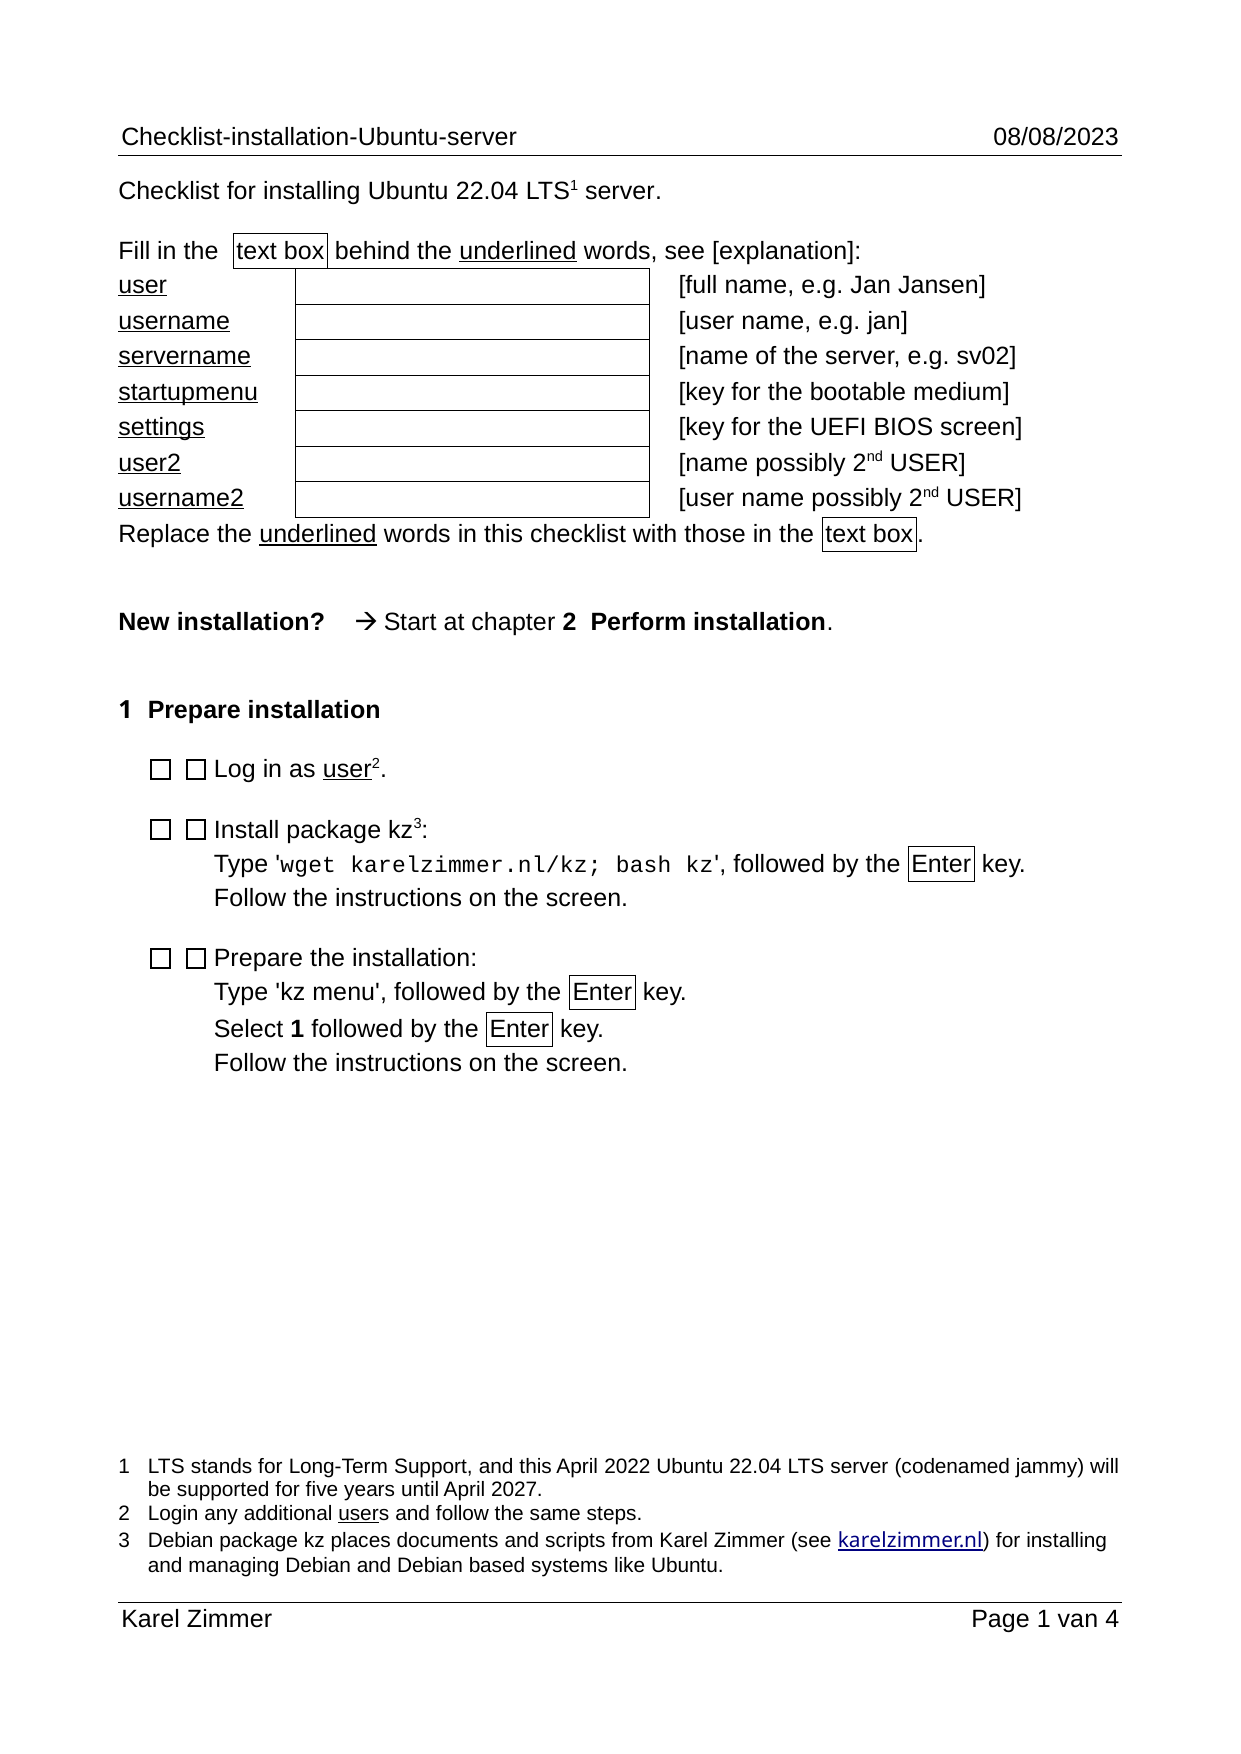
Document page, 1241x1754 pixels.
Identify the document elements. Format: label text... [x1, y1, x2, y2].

text Fill in the [118, 233, 233, 268]
text [full name, e.g. Jan Jansen] [650, 268, 1122, 304]
text [user name possibly 2nd USER] [650, 481, 1122, 517]
table_cell Type 'wget karelzimmer.nl/kz; bash kz', followed by the Enter key. [213, 845, 1122, 882]
table_cell [142, 815, 177, 845]
table_cell [118, 943, 142, 973]
text [name possibly 2nd USER] [650, 446, 1122, 481]
table_cell Type 'kz menu', followed by the Enter key. [213, 973, 1122, 1011]
table_cell Install package kz: [213, 815, 1122, 845]
list Prepare installation [118, 692, 1122, 726]
table_cell [213, 784, 1122, 815]
text servERNAme [118, 339, 295, 375]
table_cell [177, 1011, 213, 1048]
table_cell [118, 973, 142, 1011]
table_cell [177, 784, 213, 815]
text [key for the bootable medium] [650, 375, 1122, 410]
table_header [142, 754, 177, 784]
table_cell [118, 1048, 142, 1078]
table_cell Select 1 followed by the Enter key. [213, 1011, 1122, 1048]
text Checklist for installing Ubuntu 22.04 LTS server. [118, 177, 1122, 205]
text text box [823, 518, 916, 551]
table_cell [213, 913, 1122, 943]
table_cell [142, 845, 177, 882]
table_cell Follow the instructions on the screen. [213, 1048, 1122, 1078]
table_cell Follow the instructions on the screen. [213, 883, 1122, 913]
table_cell [118, 784, 142, 815]
text behind the underlined words, see [explanation]: [328, 233, 1122, 268]
text . [917, 517, 1122, 552]
table_cell [177, 943, 213, 973]
text LTS stands for Long-Term Support, and this April 2022 Ubuntu 22.04 LTS server (codenamed jammy) will be supported for five years until April 2027. [118, 1454, 1122, 1501]
table_cell [142, 943, 177, 973]
text [user name, e.g. jan] [650, 304, 1122, 339]
text [name of the server, e.g. sv02] [650, 339, 1122, 375]
table_header [177, 754, 213, 784]
table_cell [177, 815, 213, 845]
table_cell [142, 1048, 177, 1078]
table_cell [118, 845, 142, 882]
text Replace the underlined words in this checklist with those in the [118, 517, 822, 552]
table_cell [142, 1011, 177, 1048]
table_cell [177, 913, 213, 943]
table_cell [177, 845, 213, 882]
text SETTINGS [118, 410, 295, 446]
table_cell [177, 883, 213, 913]
table_cell [142, 883, 177, 913]
text STARTupMEnU [118, 375, 295, 410]
table_cell [177, 1048, 213, 1078]
text USERname [118, 304, 295, 339]
text text box [234, 234, 327, 268]
table_cell [177, 973, 213, 1011]
table_cell [118, 815, 142, 845]
table_cell [118, 1011, 142, 1048]
text USER2 [118, 446, 295, 481]
table_cell Prepare the installation: [213, 943, 1122, 973]
table_cell [142, 973, 177, 1011]
table_cell [118, 913, 142, 943]
table_header [118, 754, 142, 784]
text USERName2 [118, 481, 295, 517]
table_cell [118, 883, 142, 913]
text user [118, 268, 295, 304]
text [key for the UEFI BIOS screen] [650, 410, 1122, 446]
text New installation?  Start at chapter 2 Perform installation. [118, 608, 1122, 636]
table_cell [142, 784, 177, 815]
table_cell [142, 913, 177, 943]
table_header Log in as USER. [213, 754, 1122, 784]
